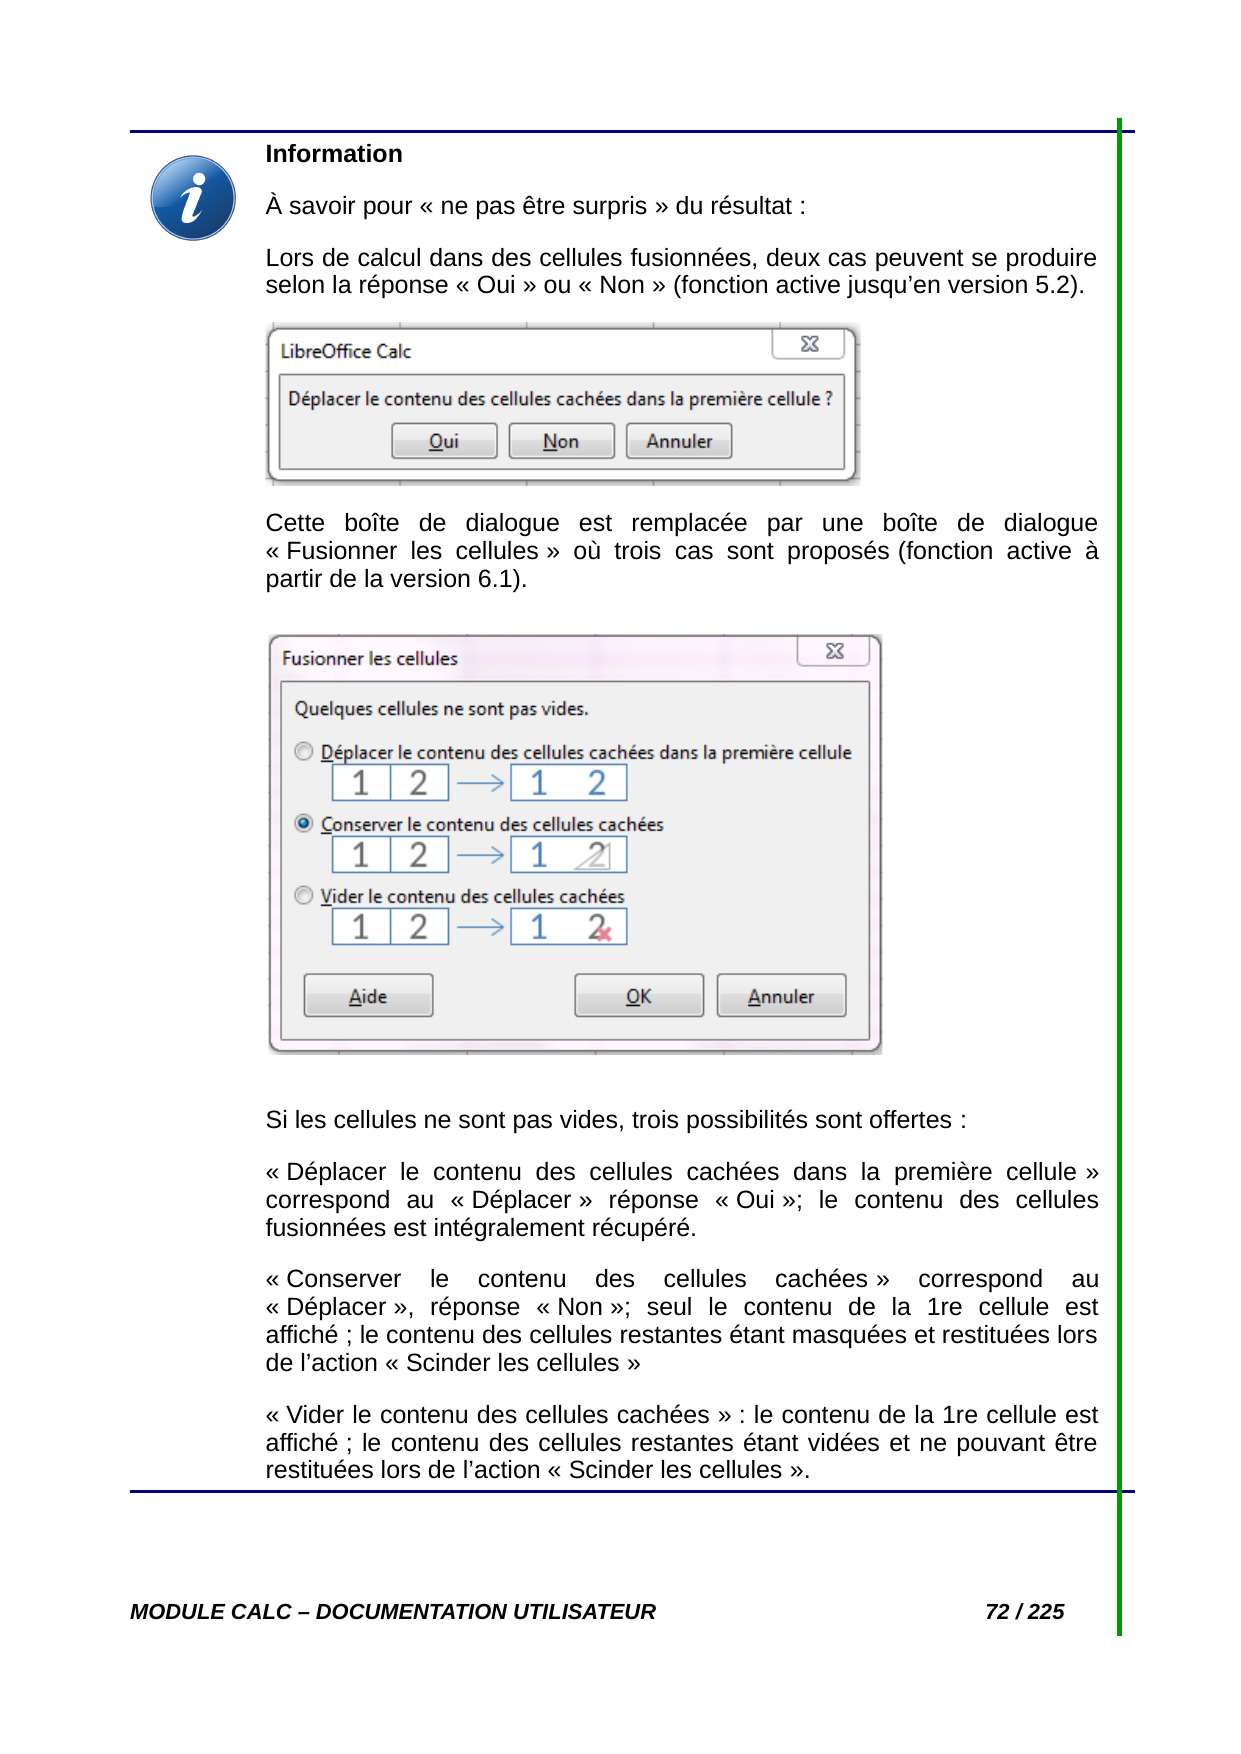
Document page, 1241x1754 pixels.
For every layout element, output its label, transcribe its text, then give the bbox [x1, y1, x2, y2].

picture [265, 322, 861, 486]
table_header [130, 133, 259, 1490]
table_header Information à savoir pour « ne pas être surpris » du résultat : Lors de calcul dans des cellules fusionnées, deux cas peuvent se produire selon la réponse « Oui » ou « Non » (fonction active jusqu’en version 5.2). Cette boîte de dialogue est remplacée par une boîte de dialogue « Fusionner les cellules » où trois cas sont proposés (fonction active à partir de la version 6.1). Si les cellules ne sont pas vides, trois possibilités sont offertes : « Déplacer le contenu des cellules cachées dans la première cellule » correspond au « Déplacer » réponse « Oui »; le contenu des cellules fusionnées est intégralement récupéré. « Conserver le contenu des cellules cachées » correspond au « Déplacer », réponse « Non »; seul le contenu de la 1re cellule est affiché ; le contenu des cellules restantes étant masquées et restituées lors de l’action « Scinder les cellules » « Vider le contenu des cellules cachées » : le contenu de la 1re cellule est affiché ; le contenu des cellules restantes étant vidées et ne pouvant être restituées lors de l’action « Scinder les cellules ». [260, 133, 1117, 1490]
picture [135, 139, 254, 258]
picture [268, 634, 883, 1055]
